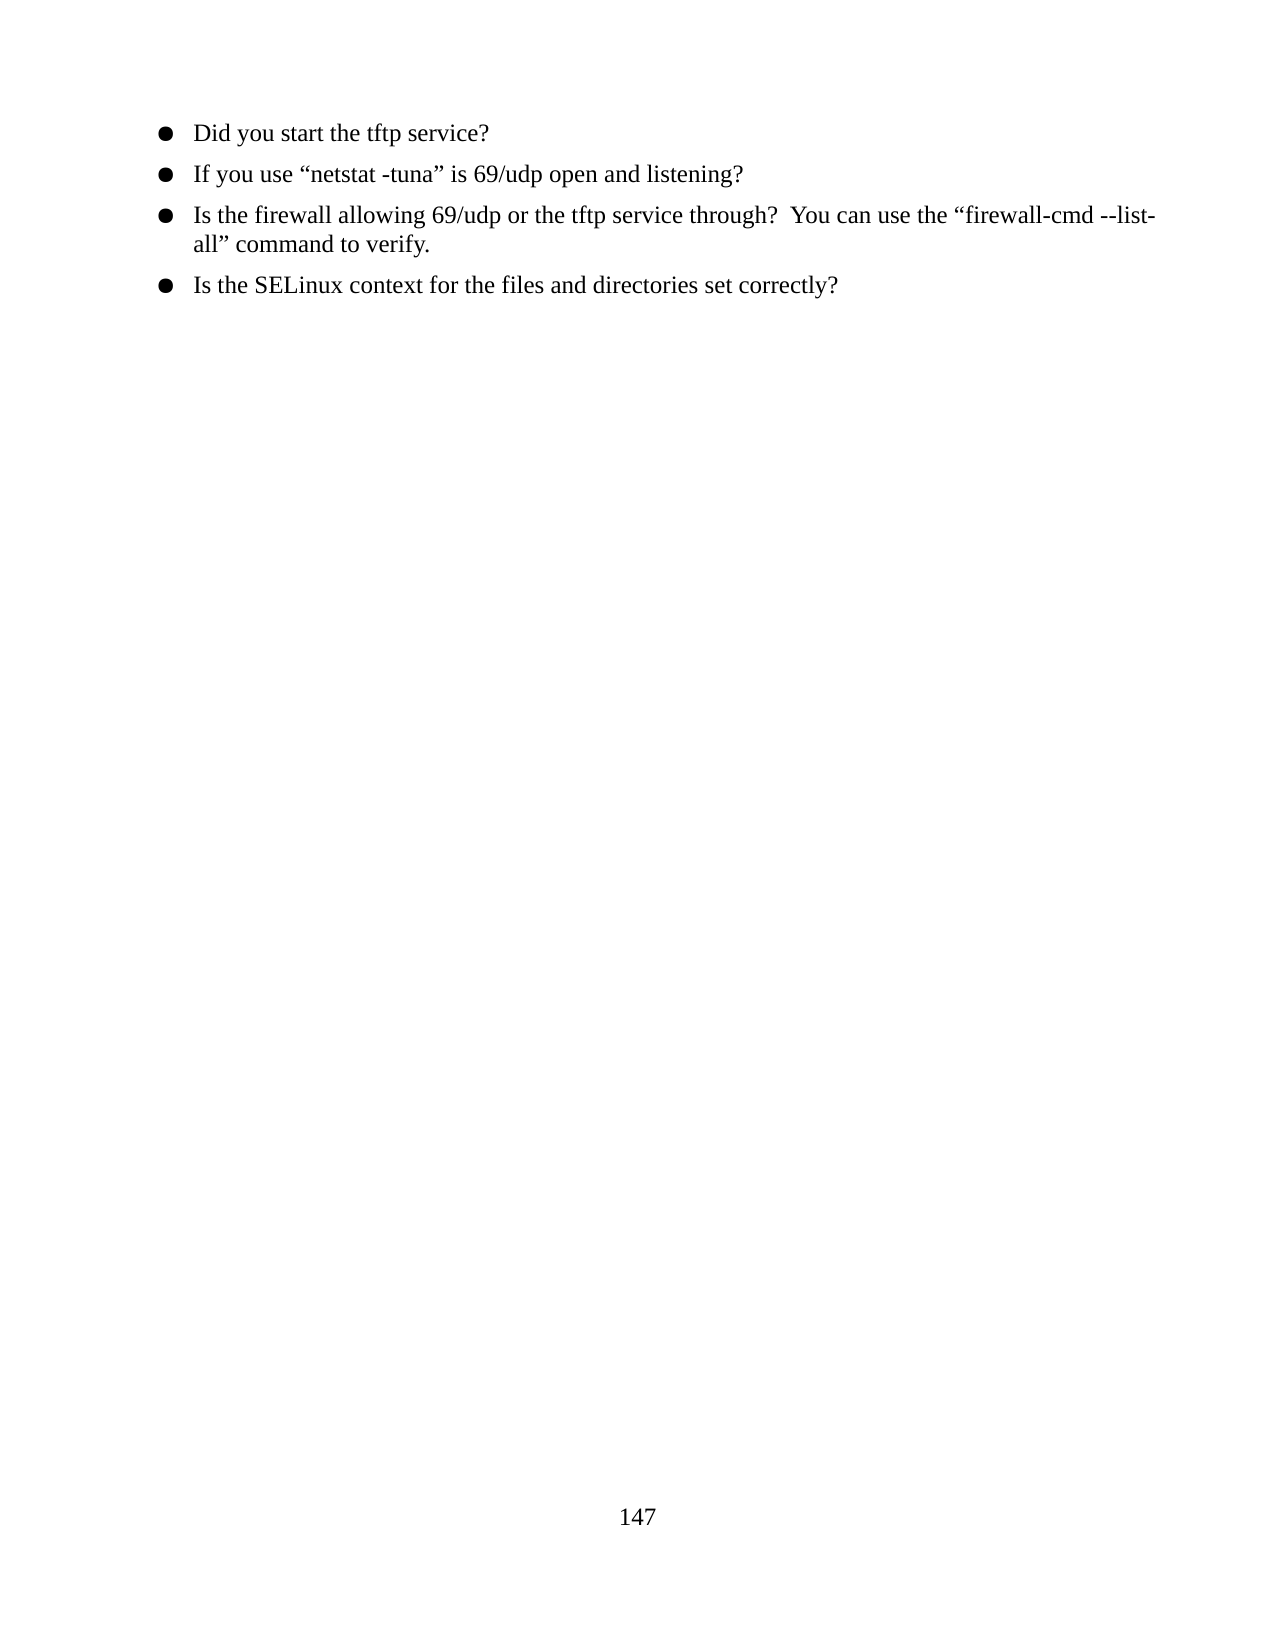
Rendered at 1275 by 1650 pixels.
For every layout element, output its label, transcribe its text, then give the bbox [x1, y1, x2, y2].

list Is the SELinux context for the files and directories set correctly? [156, 271, 1157, 299]
list Did you start the tftp service? [156, 118, 1157, 147]
list Is the firewall allowing 69/udp or the tftp service through? You can use the “firewall-cmd --list-all” command to verify. [156, 201, 1157, 258]
list If you use “netstat -tuna” is 69/udp open and listening? [156, 159, 1157, 188]
